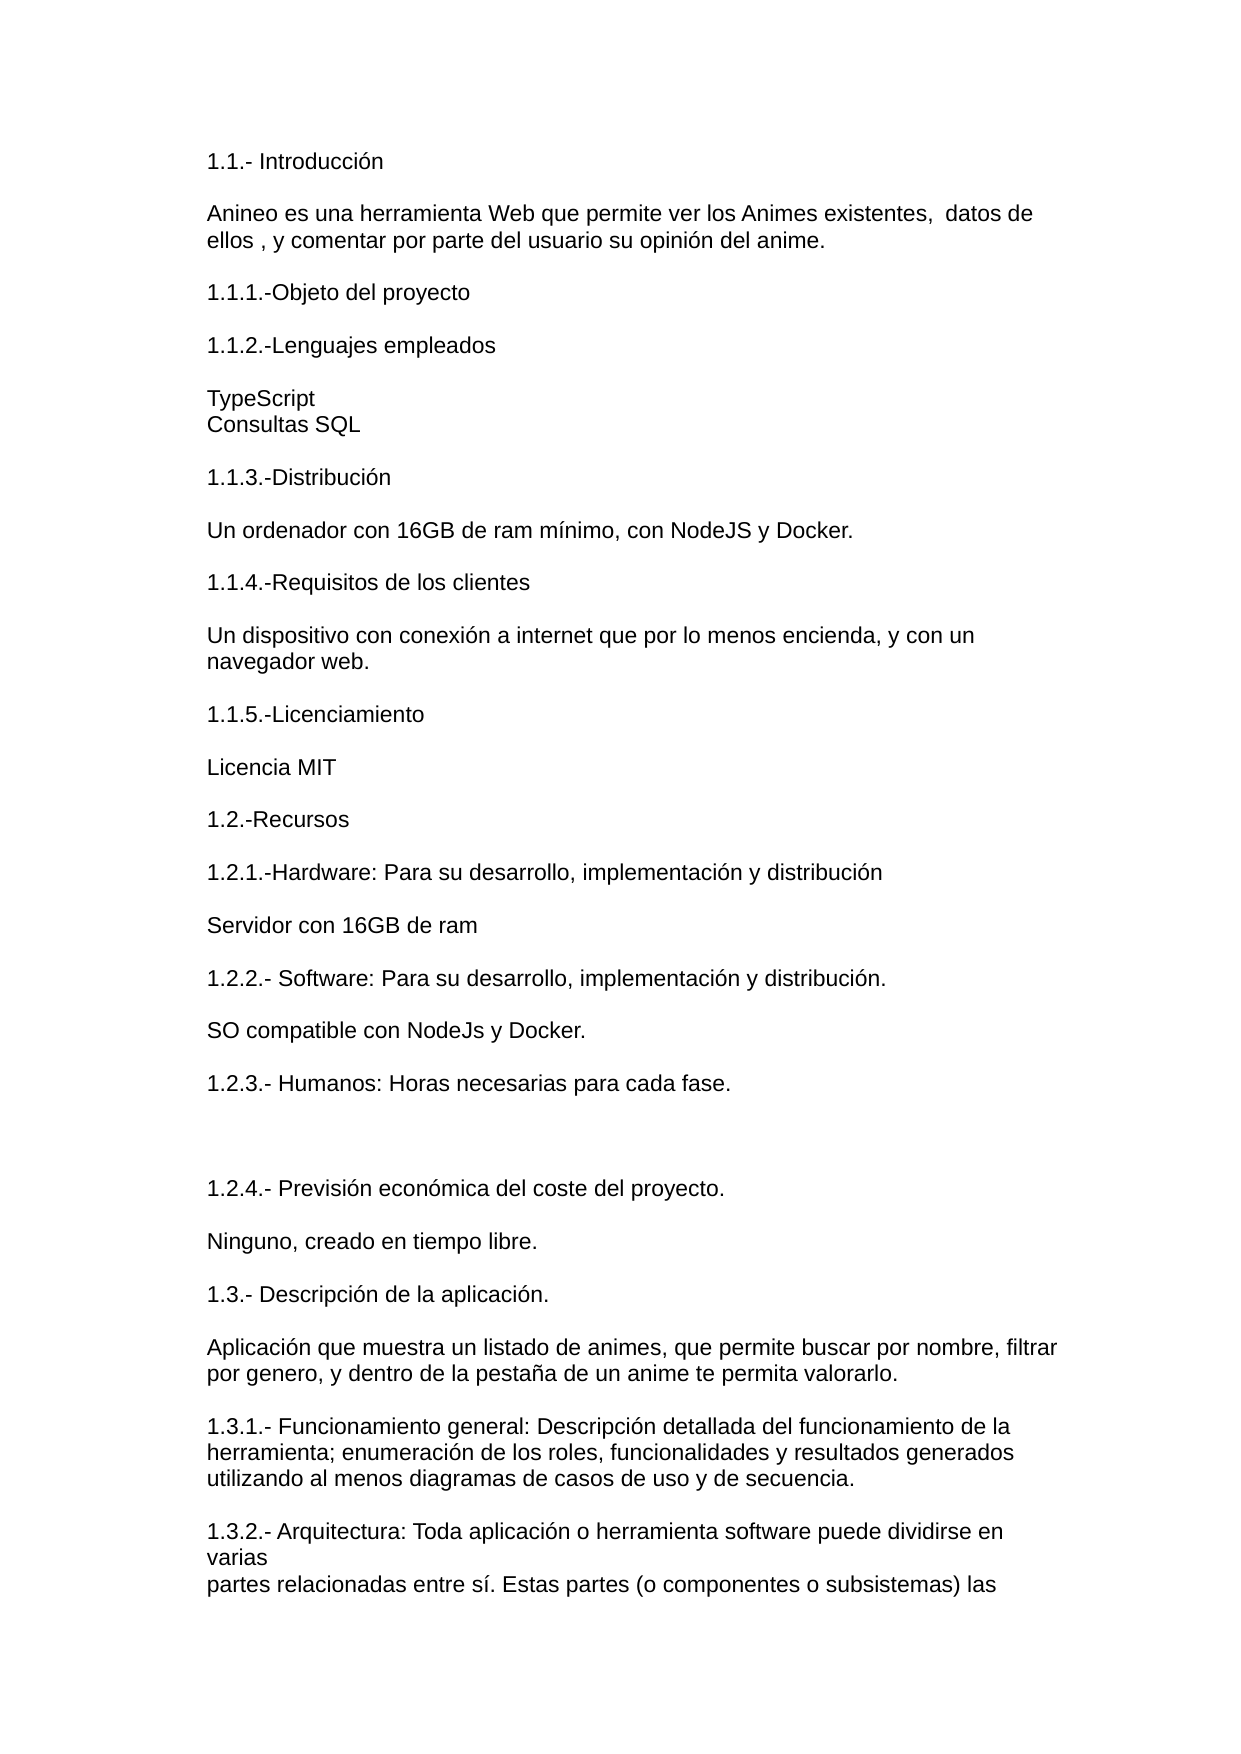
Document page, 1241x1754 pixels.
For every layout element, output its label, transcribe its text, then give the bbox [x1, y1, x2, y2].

text Un ordenador con 16GB de ram mínimo, con NodeJS y Docker. [207, 517, 1063, 543]
text 1.1.5.-Licenciamiento [207, 701, 1063, 727]
text herramienta; enumeración de los roles, funcionalidades y resultados generados [207, 1439, 1063, 1465]
text Un dispositivo con conexión a internet que por lo menos encienda, y con un navegador web. [207, 622, 1063, 675]
text 1.3.2.- Arquitectura: Toda aplicación o herramienta software puede dividirse en varias [207, 1518, 1063, 1571]
text Aplicación que muestra un listado de animes, que permite buscar por nombre, filtrar por genero, y dentro de la pestaña de un anime te permita valorarlo. [207, 1333, 1063, 1386]
text 1.2.4.- Previsión económica del coste del proyecto. [207, 1175, 1063, 1202]
text 1.1.4.-Requisitos de los clientes [207, 569, 1063, 596]
text 1.2.-Recursos [207, 806, 1063, 833]
text Licencia MIT [207, 754, 1063, 780]
text partes relacionadas entre sí. Estas partes (o componentes o subsistemas) las [207, 1571, 1063, 1597]
text 1.2.1.-Hardware: Para su desarrollo, implementación y distribución [207, 859, 1063, 886]
text 1.1.3.-Distribución [207, 464, 1063, 490]
text Consultas SQL [207, 411, 1063, 437]
text 1.3.- Descripción de la aplicación. [207, 1281, 1063, 1307]
text 1.2.3.- Humanos: Horas necesarias para cada fase. [207, 1070, 1063, 1096]
text 1.3.1.- Funcionamiento general: Descripción detallada del funcionamiento de la [207, 1413, 1063, 1439]
text SO compatible con NodeJs y Docker. [207, 1017, 1063, 1044]
text Anineo es una herramienta Web que permite ver los Animes existentes, datos de ellos , y comentar por parte del usuario su opinión del anime. [207, 200, 1063, 253]
text utilizando al menos diagramas de casos de uso y de secuencia. [207, 1465, 1063, 1492]
text 1.2.2.- Software: Para su desarrollo, implementación y distribución. [207, 964, 1063, 991]
text Ninguno, creado en tiempo libre. [207, 1228, 1063, 1254]
text 1.1.2.-Lenguajes empleados [207, 332, 1063, 358]
text TypeScript [207, 385, 1063, 411]
text 1.1.1.-Objeto del proyecto [207, 279, 1063, 306]
text Servidor con 16GB de ram [207, 912, 1063, 938]
text 1.1.- Introducción [207, 148, 1063, 174]
